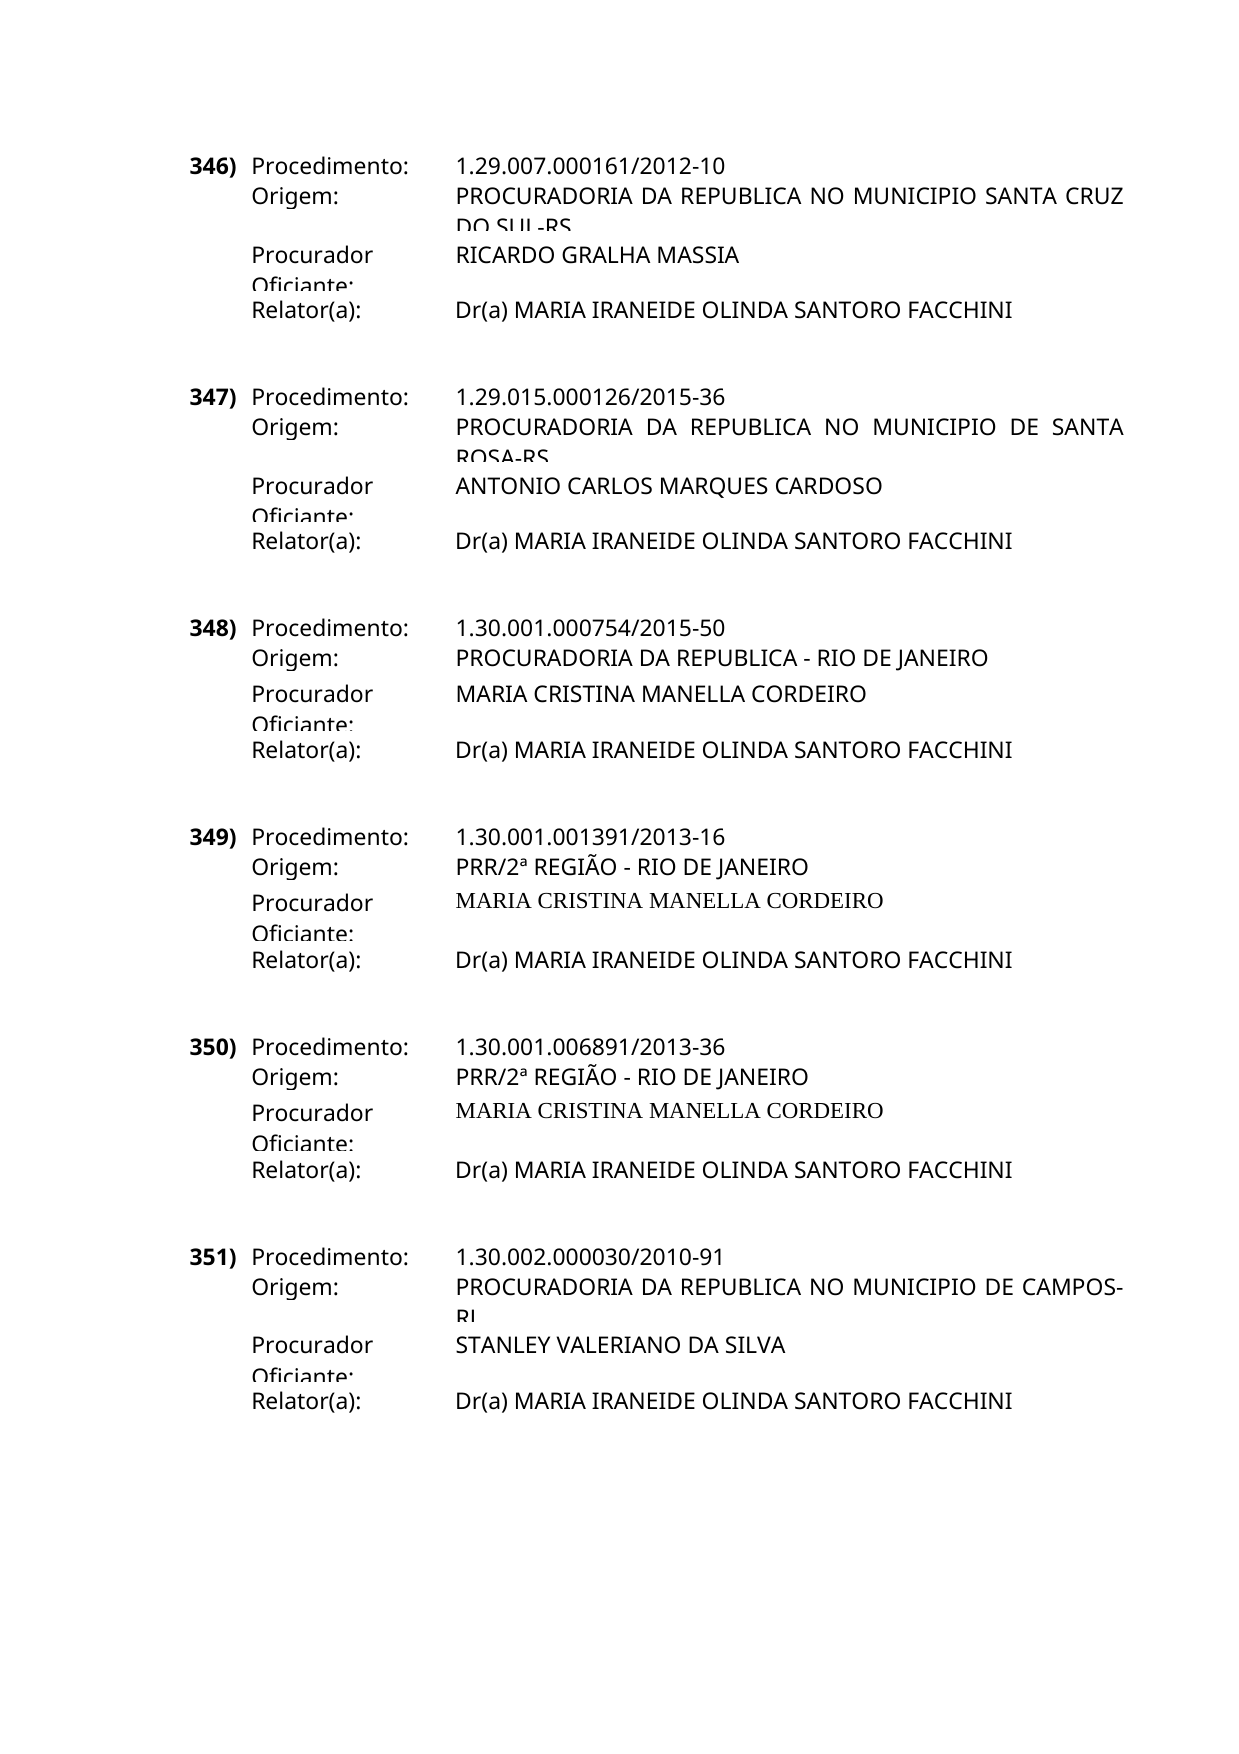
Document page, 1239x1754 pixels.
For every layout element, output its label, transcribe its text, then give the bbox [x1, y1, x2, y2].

table_cell [189, 1385, 251, 1415]
table_cell [0, 1241, 189, 1269]
table_cell Procurador Oficiante: [251, 1329, 455, 1382]
table_cell [1125, 1089, 1239, 1097]
table_cell [0, 231, 189, 238]
table_cell [455, 764, 1124, 821]
table_cell [1125, 851, 1239, 879]
table_cell [189, 1271, 251, 1299]
table_cell [455, 1184, 1124, 1241]
table_cell 347) [189, 381, 251, 409]
table_cell [1125, 555, 1239, 612]
table_cell [1125, 470, 1239, 521]
table_cell [251, 462, 455, 469]
table_cell 348) [189, 612, 251, 641]
table_cell [1125, 974, 1239, 1031]
table_cell [189, 294, 251, 324]
table_cell [1125, 411, 1239, 439]
table_cell [251, 209, 455, 231]
table_cell [1125, 642, 1239, 671]
table_header Dr(a) MARIA IRANEIDE OLINDA SANTORO FACCHINI [455, 525, 1122, 554]
table_cell [189, 974, 251, 1031]
table_cell [0, 381, 189, 409]
table_cell [251, 324, 455, 381]
table_cell [251, 1184, 455, 1241]
table_cell [251, 555, 455, 612]
table_header [1125, 0, 1239, 150]
table_cell PROCURADORIA DA REPUBLICA NO MUNICIPIO DE CAMPOS-RJ [455, 1271, 1124, 1322]
table_cell Procurador Oficiante: [251, 239, 455, 291]
table_cell [189, 555, 251, 612]
table_cell [1125, 1061, 1239, 1089]
table_header Dr(a) MARIA IRANEIDE OLINDA SANTORO FACCHINI [455, 294, 1122, 323]
table_cell [189, 1184, 251, 1241]
table_header Relator(a): [251, 734, 455, 762]
table_header Dr(a) MARIA IRANEIDE OLINDA SANTORO FACCHINI [455, 944, 1122, 972]
table_cell Origem: [251, 411, 455, 439]
table_cell [0, 525, 189, 555]
table_cell Procedimento: [251, 1241, 455, 1269]
table_cell [455, 879, 1124, 887]
table_cell [1125, 734, 1239, 764]
table_cell [1125, 180, 1239, 208]
table_cell PRR/2ª REGIÃO - RIO DE JANEIRO [455, 1061, 1124, 1089]
table_header [0, 0, 189, 150]
table_cell [189, 440, 251, 462]
table_cell [0, 851, 189, 879]
table_cell Procurador Oficiante: [251, 1097, 455, 1151]
table_cell [0, 974, 189, 1031]
table_cell [189, 734, 251, 764]
table_cell [1125, 1184, 1239, 1241]
table_cell MARIA CRISTINA MANELLA CORDEIRO [455, 678, 1124, 729]
table_cell [189, 239, 251, 289]
table_cell [0, 180, 189, 208]
table_header Relator(a): [251, 1385, 455, 1413]
table_cell [0, 324, 189, 381]
table_cell RICARDO GRALHA MASSIA [455, 239, 1124, 289]
table_cell [1125, 1271, 1239, 1299]
table_cell [189, 671, 251, 678]
table_cell 350) [189, 1031, 251, 1059]
table_cell ANTONIO CARLOS MARQUES CARDOSO [455, 470, 1124, 521]
table_cell [0, 440, 189, 462]
table_cell [1125, 612, 1239, 641]
table_cell [1125, 231, 1239, 238]
table_cell [455, 1089, 1124, 1097]
table_cell [0, 462, 189, 469]
table_cell PROCURADORIA DA REPUBLICA - RIO DE JANEIRO [455, 642, 1124, 671]
table_cell 1.30.001.001391/2013-16 [455, 821, 1124, 849]
table_cell 1.29.007.000161/2012-10 [455, 150, 1124, 178]
table_cell [1125, 381, 1239, 409]
table_cell [0, 671, 189, 678]
table_cell STANLEY VALERIANO DA SILVA [455, 1329, 1124, 1380]
table_header Relator(a): [251, 525, 455, 554]
table_cell [251, 671, 455, 678]
table_cell [455, 231, 1124, 238]
table_cell [1125, 324, 1239, 381]
table_cell [455, 462, 1124, 469]
table_cell Procedimento: [251, 821, 455, 849]
table_cell [0, 411, 189, 439]
table_cell [0, 1184, 189, 1241]
table_cell [1125, 764, 1239, 821]
table_cell 1.30.001.006891/2013-36 [455, 1031, 1124, 1059]
table_cell Procedimento: [251, 381, 455, 409]
table_cell Procurador Oficiante: [251, 470, 455, 522]
table_cell [189, 1089, 251, 1097]
table_cell Procedimento: [251, 1031, 455, 1059]
table_cell [1125, 944, 1239, 974]
table_cell [189, 231, 251, 238]
table_cell [189, 180, 251, 208]
table_cell Origem: [251, 642, 455, 671]
table_cell [189, 887, 251, 941]
table_header Relator(a): [251, 944, 455, 972]
table_header Dr(a) MARIA IRANEIDE OLINDA SANTORO FACCHINI [455, 1154, 1122, 1182]
table_cell Procurador Oficiante: [251, 887, 455, 941]
table_cell [1125, 821, 1239, 849]
table_cell [0, 150, 189, 178]
table_cell [1125, 1329, 1239, 1380]
table_cell Procedimento: [251, 150, 455, 178]
table_cell [0, 470, 189, 521]
table_cell [1125, 209, 1239, 231]
table_cell [455, 974, 1124, 1031]
table_cell [0, 1089, 189, 1097]
table_cell [1125, 1385, 1239, 1415]
table_cell [1125, 440, 1239, 462]
table_cell [189, 411, 251, 439]
table_cell [0, 1329, 189, 1380]
table_cell [1125, 462, 1239, 469]
table_cell [189, 944, 251, 974]
table_cell [251, 974, 455, 1031]
table_cell Procedimento: [251, 612, 455, 641]
table_cell [0, 1299, 189, 1322]
table_cell [1125, 1299, 1239, 1322]
table_cell [189, 1299, 251, 1322]
table_header Relator(a): [251, 294, 455, 323]
table_cell [1125, 678, 1239, 729]
table_header Relator(a): [251, 1154, 455, 1182]
table_cell [455, 1322, 1124, 1329]
table_cell [455, 671, 1124, 678]
table_cell [1125, 239, 1239, 289]
table_cell [189, 851, 251, 879]
table_cell Origem: [251, 180, 455, 208]
table_cell [0, 555, 189, 612]
table_cell [0, 1097, 189, 1151]
table_cell Origem: [251, 1061, 455, 1089]
table_cell [251, 1299, 455, 1322]
table_cell 349) [189, 821, 251, 849]
table_cell [0, 1031, 189, 1059]
table_cell [251, 1322, 455, 1329]
table_cell [0, 612, 189, 641]
table_cell [0, 1322, 189, 1329]
table_cell 351) [189, 1241, 251, 1269]
table_cell 346) [189, 150, 251, 178]
table_header Dr(a) MARIA IRANEIDE OLINDA SANTORO FACCHINI [455, 734, 1122, 762]
table_cell [0, 294, 189, 324]
table_cell [251, 440, 455, 462]
table_cell [189, 1329, 251, 1380]
table_cell [189, 1061, 251, 1089]
table_cell [189, 1154, 251, 1184]
table_cell [189, 209, 251, 231]
table_cell [1125, 294, 1239, 324]
table_cell PRR/2ª REGIÃO - RIO DE JANEIRO [455, 851, 1124, 879]
table_cell [1125, 1322, 1239, 1329]
table_cell [0, 887, 189, 941]
table_cell Origem: [251, 1271, 455, 1299]
table_cell [1125, 150, 1239, 178]
table_cell MARIA CRISTINA MANELLA CORDEIRO [455, 1097, 1124, 1151]
table_cell [189, 642, 251, 671]
table_cell [251, 1089, 455, 1097]
table_cell PROCURADORIA DA REPUBLICA NO MUNICIPIO SANTA CRUZ DO SUL-RS [455, 180, 1124, 231]
table_cell [189, 678, 251, 729]
table_cell [1125, 1031, 1239, 1059]
table_cell [0, 209, 189, 231]
table_cell [0, 642, 189, 671]
table_cell [189, 1322, 251, 1329]
table_cell [251, 764, 455, 821]
table_cell [189, 764, 251, 821]
table_cell [455, 555, 1124, 612]
table_cell [1125, 525, 1239, 555]
table_cell [0, 1271, 189, 1299]
table_cell [251, 231, 455, 238]
table_cell MARIA CRISTINA MANELLA CORDEIRO [455, 887, 1124, 941]
table_cell 1.30.001.000754/2015-50 [455, 612, 1124, 641]
table_cell [189, 879, 251, 887]
table_cell [0, 734, 189, 764]
table_cell [1125, 1154, 1239, 1184]
table_cell [0, 678, 189, 729]
table_header [251, 0, 455, 150]
table_cell Procurador Oficiante: [251, 678, 455, 731]
table_cell 1.29.015.000126/2015-36 [455, 381, 1124, 409]
table_cell [455, 324, 1124, 381]
table_cell 1.30.002.000030/2010-91 [455, 1241, 1124, 1269]
table_cell [189, 1097, 251, 1151]
table_cell [0, 1385, 189, 1415]
table_header [189, 0, 251, 150]
table_cell [0, 1154, 189, 1184]
table_cell [0, 879, 189, 887]
table_cell [0, 944, 189, 974]
table_cell [0, 764, 189, 821]
table_cell [1125, 1241, 1239, 1269]
table_cell [189, 462, 251, 469]
table_cell [0, 239, 189, 289]
table_cell [1125, 1097, 1239, 1151]
table_cell [189, 324, 251, 381]
table_cell [1125, 879, 1239, 887]
table_cell PROCURADORIA DA REPUBLICA NO MUNICIPIO DE SANTA ROSA-RS [455, 411, 1124, 462]
table_cell [189, 470, 251, 521]
table_header Dr(a) MARIA IRANEIDE OLINDA SANTORO FACCHINI [455, 1385, 1122, 1413]
table_cell [251, 879, 455, 887]
table_cell [189, 525, 251, 555]
table_cell [0, 1061, 189, 1089]
table_header [455, 0, 1124, 150]
table_cell [1125, 887, 1239, 941]
table_cell [0, 821, 189, 849]
table_cell [1125, 671, 1239, 678]
table_cell Origem: [251, 851, 455, 879]
